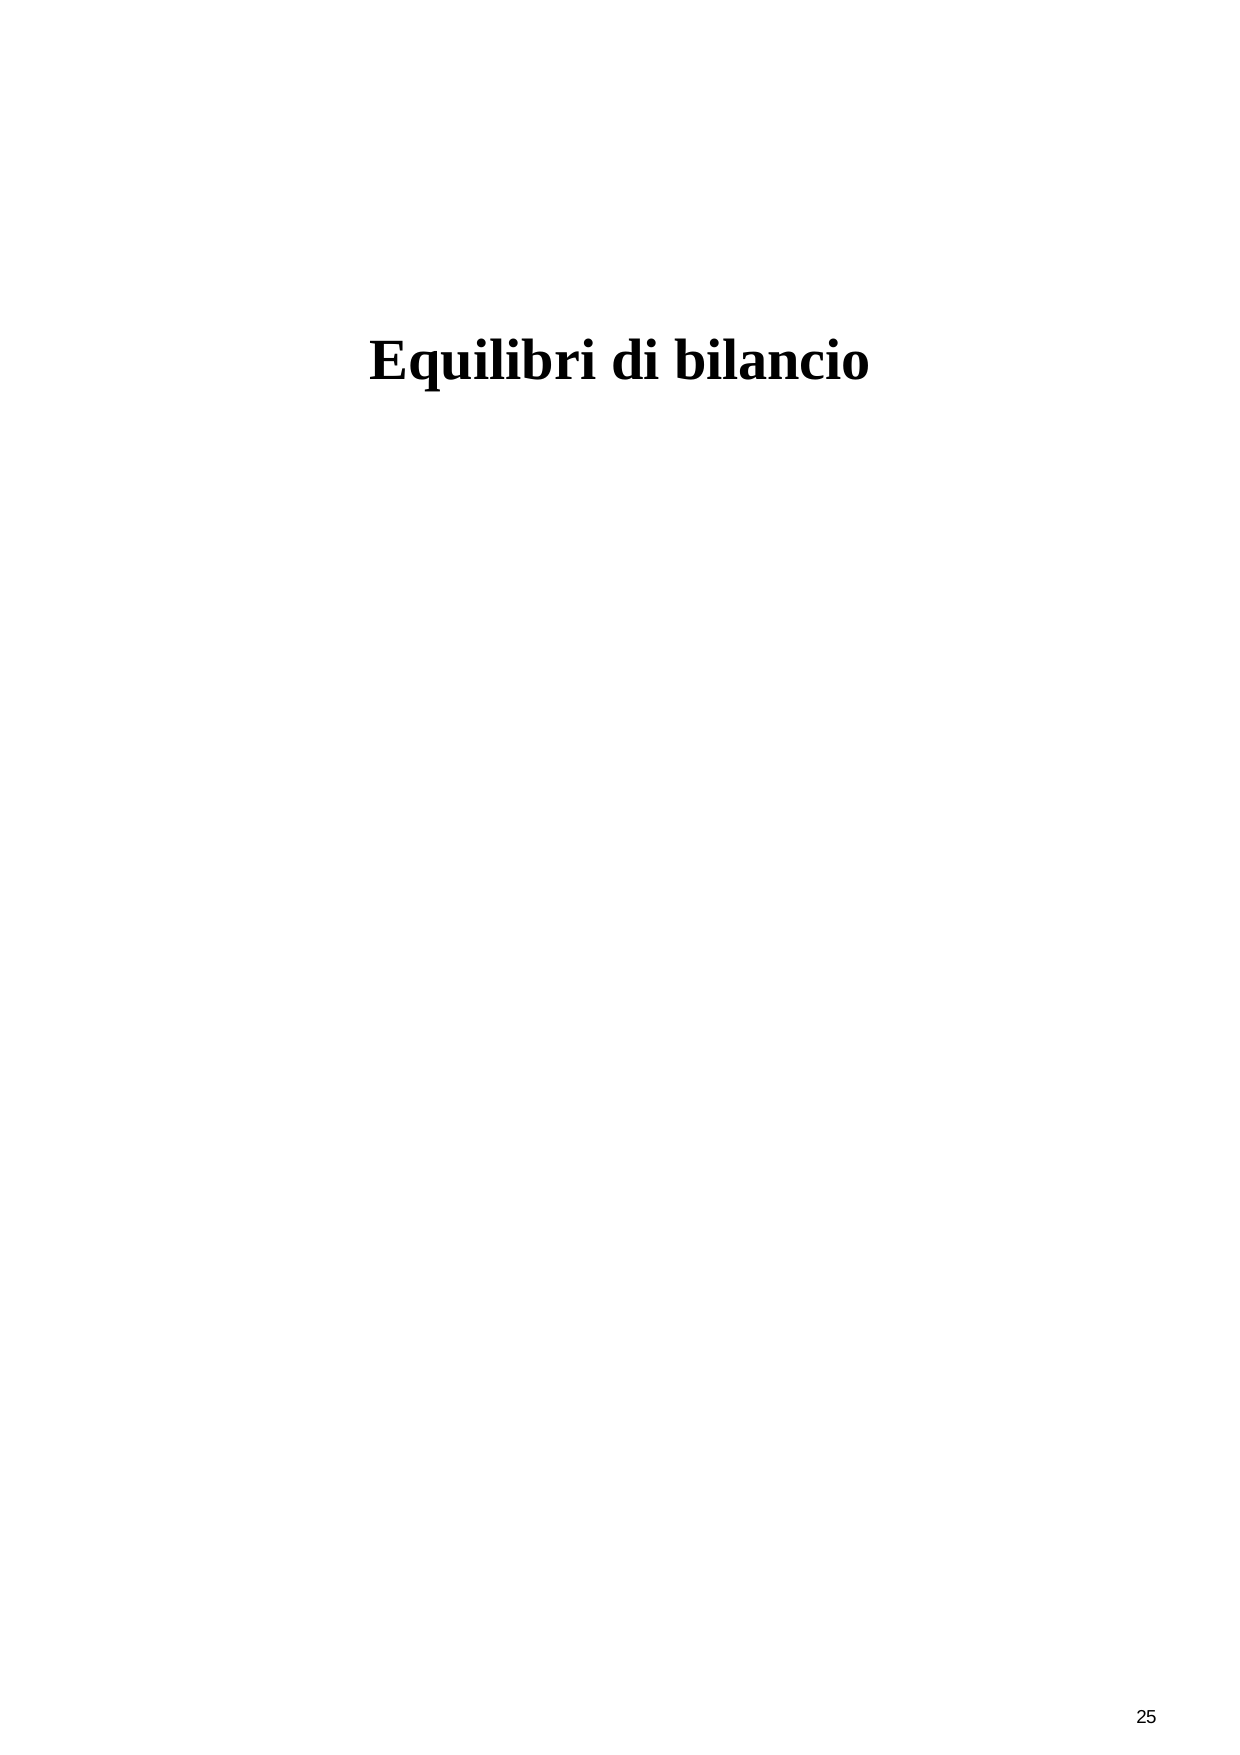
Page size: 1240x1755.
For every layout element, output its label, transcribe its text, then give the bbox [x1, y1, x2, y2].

subtitle Equilibri di bilancio [84, 324, 1155, 392]
